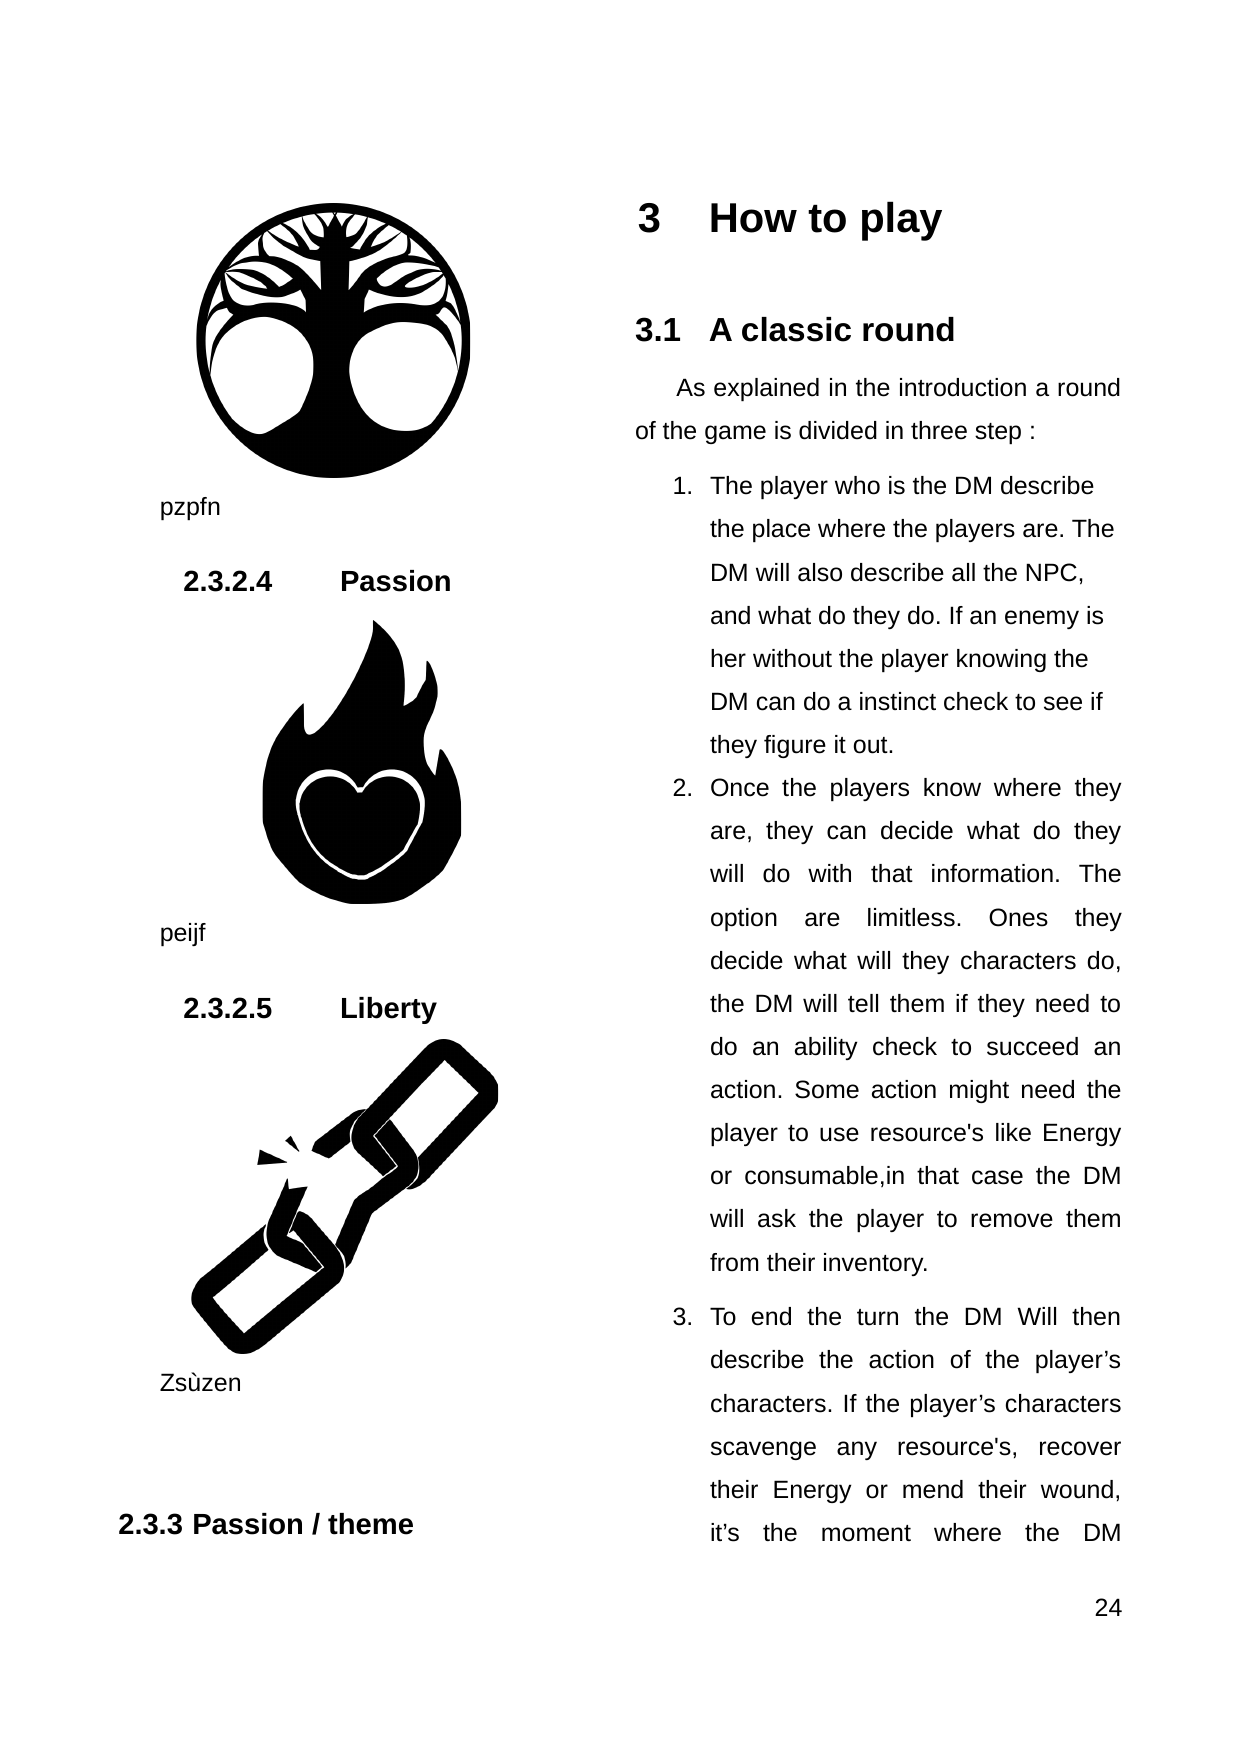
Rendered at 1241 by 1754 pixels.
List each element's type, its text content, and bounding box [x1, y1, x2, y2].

picture [191, 1039, 499, 1354]
subtitle How to play [635, 191, 1122, 244]
picture [196, 203, 471, 478]
subtitle A classic round [635, 310, 1122, 348]
subtitle Liberty [118, 991, 605, 1024]
list Once the players know where they are, they can decide what do they will do with that information. The option are limitless. Ones they decide what will they characters do, the DM will tell them if they need to do an ability check to succeed an action. Some action might need the player to use resource's like Energy or consumable,in that case the DM will ask the player to remove them from their inventory. [672, 773, 1122, 1276]
text pzpfn [118, 191, 605, 520]
list To end the turn the DM Will then describe the action of the player’s characters. If the player’s characters scavenge any resource's, recover their Energy or mend their wound, it’s the moment where the DM [672, 1302, 1122, 1547]
subtitle Passion [118, 564, 605, 598]
picture [262, 620, 462, 904]
subtitle Passion / theme [118, 1507, 605, 1540]
list The player who is the DM describe the place where the players are. The DM will also describe all the NPC, and what do they do. If an enemy is her without the player knowing the DM can do a instinct check to see if they figure it out. [672, 471, 1122, 759]
text peijf [118, 904, 605, 947]
text Zsùzen [118, 1354, 605, 1396]
text As explained in the introduction a round of the game is divided in three step : [635, 373, 1122, 445]
